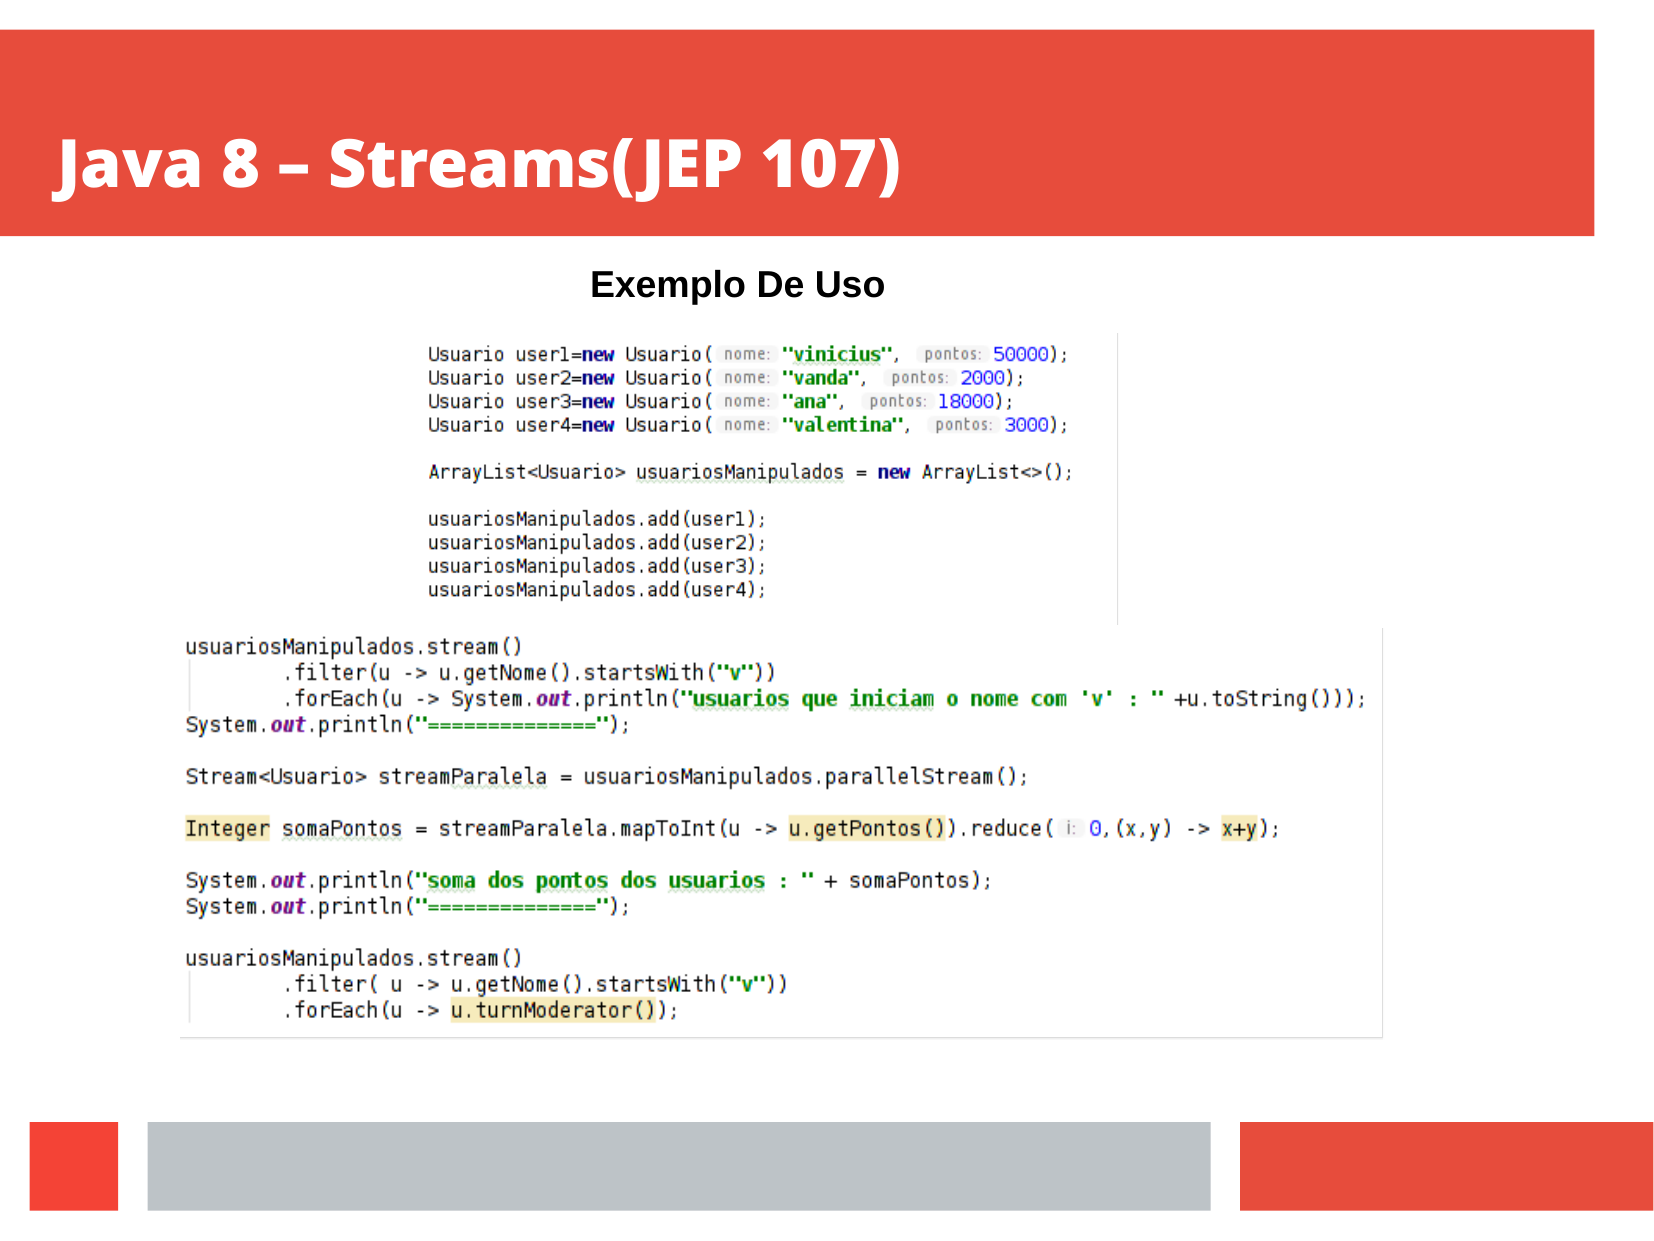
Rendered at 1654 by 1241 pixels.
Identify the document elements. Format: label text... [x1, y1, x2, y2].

picture [177, 330, 1382, 1037]
title Java 8 – Streams(JEP 107) [57, 59, 1593, 207]
text_box Exemplo De Uso [539, 255, 901, 313]
list [59, 324, 1565, 1093]
